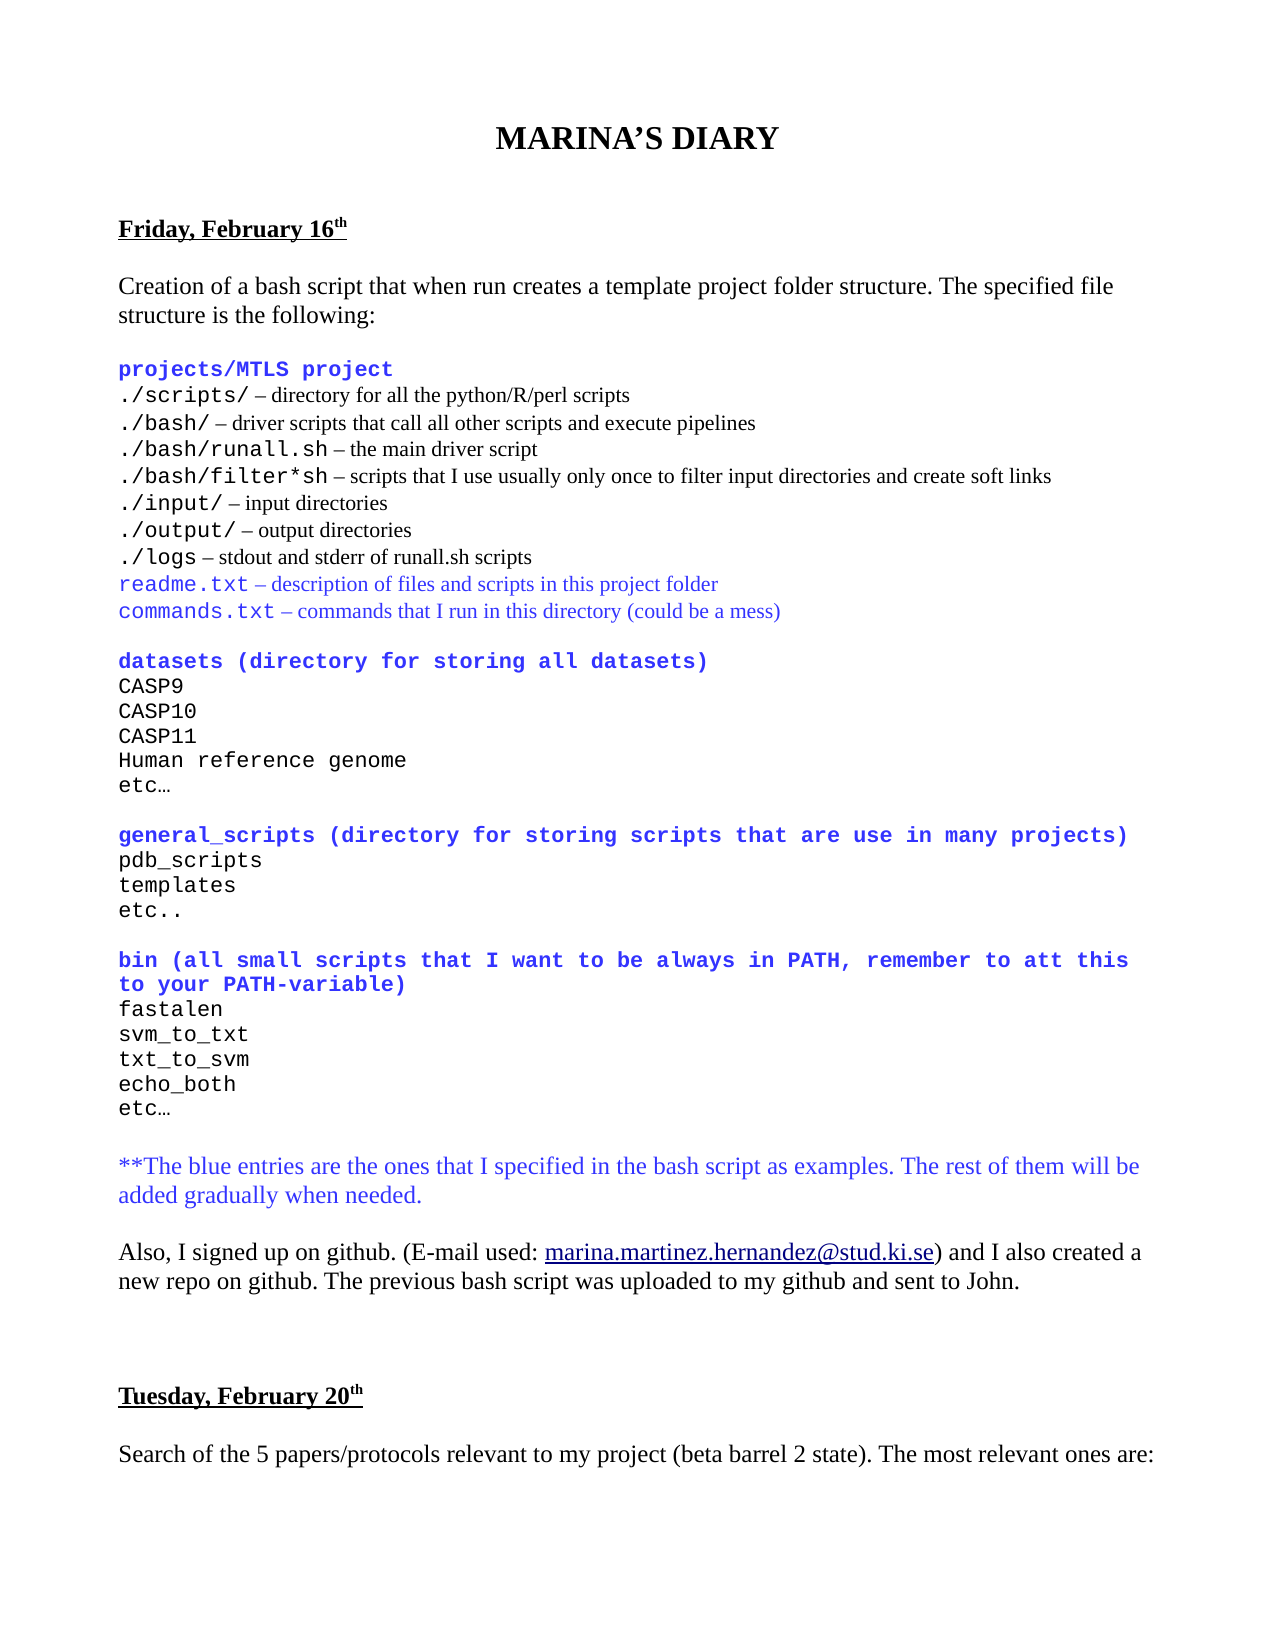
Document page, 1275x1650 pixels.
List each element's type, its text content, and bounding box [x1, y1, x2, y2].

text **The blue entries are the ones that I specified in the bash script as examples. The rest of them will be added gradually when needed. [118, 1151, 1157, 1209]
text Creation of a bash script that when run creates a template project folder structure. The specified file structure is the following: [118, 271, 1157, 329]
text templates [118, 874, 1157, 899]
text ./logs – stdout and stderr of runall.sh scripts [118, 544, 1157, 571]
text Search of the 5 papers/protocols relevant to my project (beta barrel 2 state). The most relevant ones are: [118, 1439, 1157, 1467]
text bin (all small scripts that I want to be always in PATH, remember to att this to your PATH-variable) [118, 949, 1157, 998]
text Tuesday, February 20th [118, 1381, 1157, 1410]
text etc… [118, 1098, 1157, 1122]
text CASP11 [118, 725, 1157, 750]
text ./input/ – input directories [118, 490, 1157, 517]
text datasets (directory for storing all datasets) [118, 651, 1157, 675]
text CASP9 [118, 675, 1157, 700]
text readme.txt – description of files and scripts in this project folder [118, 571, 1157, 598]
text pdb_scripts [118, 849, 1157, 874]
text svm_to_txt [118, 1023, 1157, 1048]
text Also, I signed up on github. (E-mail used: marina.martinez.hernandez@stud.ki.se) and I also created a new repo on github. The previous bash script was uploaded to my github and sent to John. [118, 1237, 1157, 1295]
text MARINA’S DIARY [118, 118, 1157, 156]
text fastalen [118, 998, 1157, 1023]
text CASP10 [118, 700, 1157, 725]
text ./bash/runall.sh – the main driver script [118, 436, 1157, 463]
text ./bash/ – driver scripts that call all other scripts and execute pipelines [118, 409, 1157, 436]
text etc… [118, 774, 1157, 799]
text projects/MTLS project [118, 358, 1157, 382]
text ./bash/filter*sh – scripts that I use usually only once to filter input directories and create soft links [118, 463, 1157, 490]
text echo_both [118, 1073, 1157, 1098]
text general_scripts (directory for storing scripts that are use in many projects) [118, 824, 1157, 849]
text txt_to_svm [118, 1048, 1157, 1073]
text ./scripts/ – directory for all the python/R/perl scripts [118, 382, 1157, 409]
text Friday, February 16th [118, 214, 1157, 243]
text Human reference genome [118, 750, 1157, 774]
text ./output/ – output directories [118, 517, 1157, 544]
text etc.. [118, 899, 1157, 924]
text commands.txt – commands that I run in this directory (could be a mess) [118, 598, 1157, 625]
